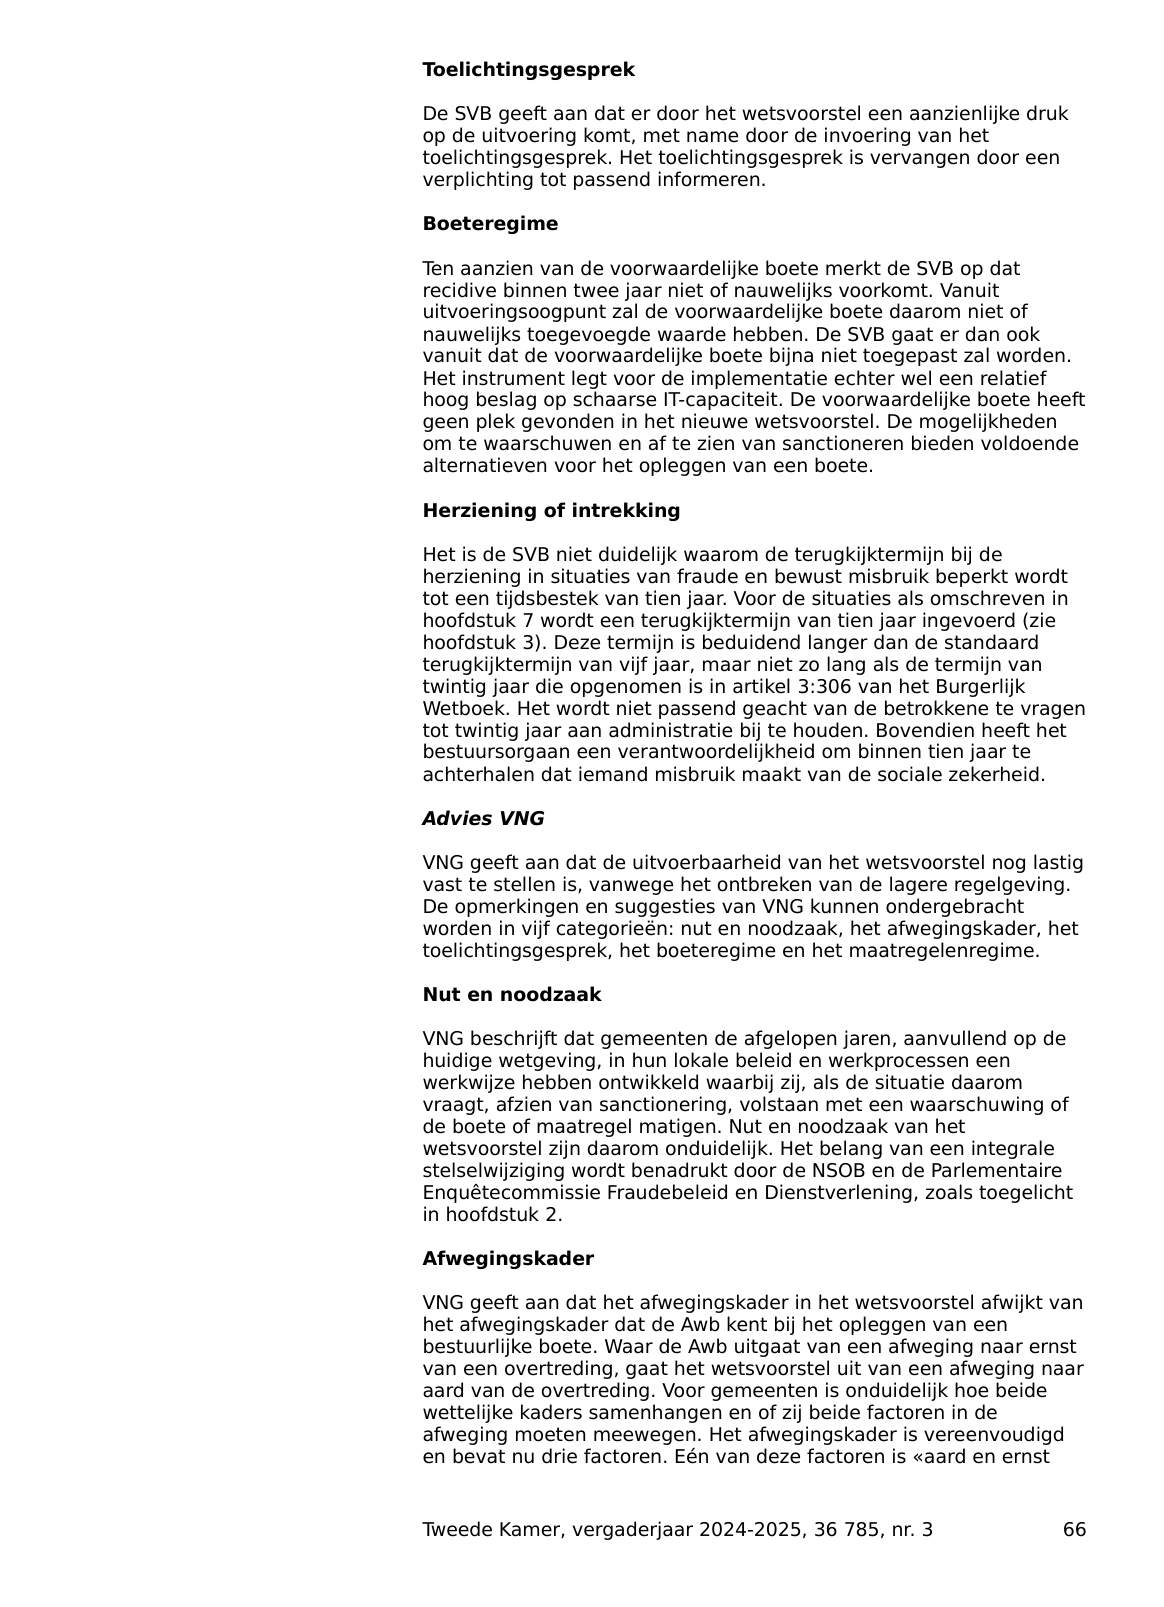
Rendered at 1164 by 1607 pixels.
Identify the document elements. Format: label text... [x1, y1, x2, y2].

text De SVB geeft aan dat er door het wetsvoorstel een aanzienlijke druk op de uitvoering komt, met name door de invoering van het toelichtingsgesprek. Het toelichtingsgesprek is vervangen door een verplichting tot passend informeren. [422, 103, 1087, 191]
subtitle Toelichtingsgesprek [422, 59, 1087, 81]
subtitle Nut en noodzaak [422, 984, 1087, 1006]
subtitle Advies VNG [422, 808, 1087, 829]
text Ten aanzien van de voorwaardelijke boete merkt de SVB op dat recidive binnen twee jaar niet of nauwelijks voorkomt. Vanuit uitvoeringsoogpunt zal de voorwaardelijke boete daarom niet of nauwelijks toegevoegde waarde hebben. De SVB gaat er dan ook vanuit dat de voorwaardelijke boete bijna niet toegepast zal worden. Het instrument legt voor de implementatie echter wel een relatief hoog beslag op schaarse IT-capaciteit. De voorwaardelijke boete heeft geen plek gevonden in het nieuwe wetsvoorstel. De mogelijkheden om te waarschuwen en af te zien van sanctioneren bieden voldoende alternatieven voor het opleggen van een boete. [422, 257, 1087, 477]
text Het is de SVB niet duidelijk waarom de terugkijktermijn bij de herziening in situaties van fraude en bewust misbruik beperkt wordt tot een tijdsbestek van tien jaar. Voor de situaties als omschreven in hoofdstuk 7 wordt een terugkijktermijn van tien jaar ingevoerd (zie hoofdstuk 3). Deze termijn is beduidend langer dan de standaard terugkijktermijn van vijf jaar, maar niet zo lang als de termijn van twintig jaar die opgenomen is in artikel 3:306 van het Burgerlijk Wetboek. Het wordt niet passend geacht van de betrokkene te vragen tot twintig jaar aan administratie bij te houden. Bovendien heeft het bestuursorgaan een verantwoordelijkheid om binnen tien jaar te achterhalen dat iemand misbruik maakt van de sociale zekerheid. [422, 544, 1087, 785]
subtitle Boeteregime [422, 213, 1087, 235]
text VNG beschrijft dat gemeenten de afgelopen jaren, aanvullend op de huidige wetgeving, in hun lokale beleid en werkprocessen een werkwijze hebben ontwikkeld waarbij zij, als de situatie daarom vraagt, afzien van sanctionering, volstaan met een waarschuwing of de boete of maatregel matigen. Nut en noodzaak van het wetsvoorstel zijn daarom onduidelijk. Het belang van een integrale stelselwijziging wordt benadrukt door de NSOB en de Parlementaire Enquêtecommissie Fraudebeleid en Dienstverlening, zoals toegelicht in hoofdstuk 2. [422, 1028, 1087, 1226]
text VNG geeft aan dat het afwegingskader in het wetsvoorstel afwijkt van het afwegingskader dat de Awb kent bij het opleggen van een bestuurlijke boete. Waar de Awb uitgaat van een afweging naar ernst van een overtreding, gaat het wetsvoorstel uit van een afweging naar aard van de overtreding. Voor gemeenten is onduidelijk hoe beide wettelijke kaders samenhangen en of zij beide factoren in de afweging moeten meewegen. Het afwegingskader is vereenvoudigd en bevat nu drie factoren. Eén van deze factoren is «aard en ernst [422, 1292, 1087, 1468]
text VNG geeft aan dat de uitvoerbaarheid van het wetsvoorstel nog lastig vast te stellen is, vanwege het ontbreken van de lagere regelgeving. De opmerkingen en suggesties van VNG kunnen ondergebracht worden in vijf categorieën: nut en noodzaak, het afwegingskader, het toelichtingsgesprek, het boeteregime en het maatregelenregime. [422, 852, 1087, 962]
subtitle Afwegingskader [422, 1248, 1087, 1270]
subtitle Herziening of intrekking [422, 499, 1087, 521]
